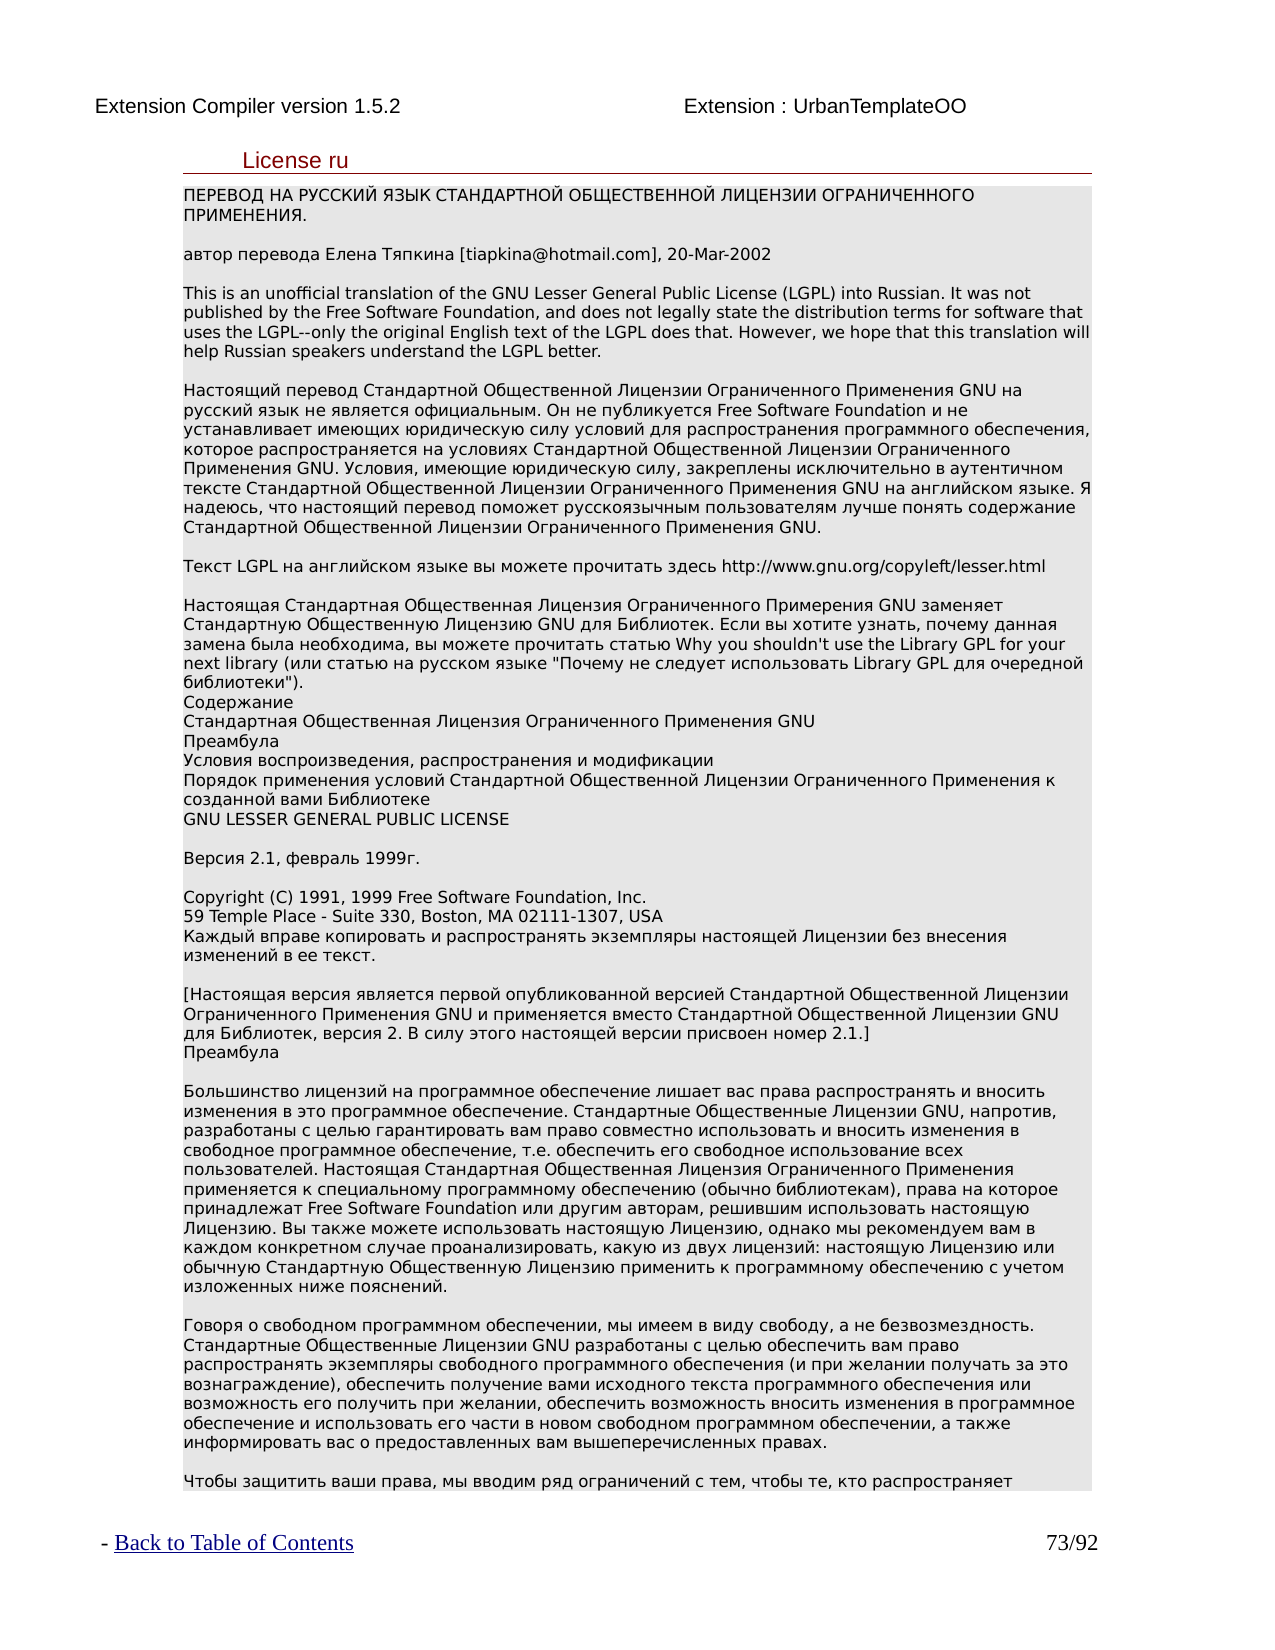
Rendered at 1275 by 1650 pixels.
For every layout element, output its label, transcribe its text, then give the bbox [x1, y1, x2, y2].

text Содержание [183, 693, 1092, 712]
text GNU LESSER GENERAL PUBLIC LICENSE [183, 810, 1092, 829]
text Большинство лицензий на программное обеспечение лишает вас права распространять и вносить изменения в это программное обеспечение. Стандартные Общественные Лицензии GNU, напротив, разработаны с целью гарантировать вам право совместно использовать и вносить изменения в свободное программное обеспечение, т.е. обеспечить его свободное использование всех пользователей. Настоящая Стандартная Общественная Лицензия Ограниченного Применения применяется к специальному программному обеспечению (обычно библиотекам), права на которое принадлежат Free Software Foundation или другим авторам, решившим использовать настоящую Лицензию. Вы также можете использовать настоящую Лицензию, однако мы рекомендуем вам в каждом конкретном случае проанализировать, какую из двух лицензий: настоящую Лицензию или обычную Стандартную Общественную Лицензию применить к программному обеспечению с учетом изложенных ниже пояснений. [183, 1082, 1092, 1297]
text Чтобы защитить ваши права, мы вводим ряд ограничений с тем, чтобы те, кто распространяет [183, 1472, 1092, 1491]
text автор перевода Елена Тяпкина [tiapkina@hotmail.com], 20-Mar-2002 [183, 245, 1092, 264]
text Текст LGPL на английском языке вы можете прочитать здесь http://www.gnu.org/copyleft/lesser.html [183, 556, 1092, 576]
text Каждый вправе копировать и распространять экземпляры настоящей Лицензии без внесения изменений в ее текст. [183, 927, 1092, 966]
text Copyright (C) 1991, 1999 Free Software Foundation, Inc. [183, 888, 1092, 907]
text [Настоящая версия является первой опубликованной версией Стандартной Общественной Лицензии Ограниченного Применения GNU и применяется вместо Стандартной Общественной Лицензии GNU для Библиотек, версия 2. В силу этого настоящей версии присвоен номер 2.1.] [183, 985, 1092, 1043]
text Стандартная Общественная Лицензия Ограниченного Применения GNU [183, 712, 1092, 732]
text This is an unofficial translation of the GNU Lesser General Public License (LGPL) into Russian. It was not published by the Free Software Foundation, and does not legally state the distribution terms for software that uses the LGPL--only the original English text of the LGPL does that. However, we hope that this translation will help Russian speakers understand the LGPL better. [183, 284, 1092, 362]
text Версия 2.1, февраль 1999г. [183, 849, 1092, 868]
text License ru [183, 147, 1092, 173]
text 59 Temple Place - Suite 330, Boston, MA 02111-1307, USA [183, 907, 1092, 927]
text Преамбула [183, 1043, 1092, 1063]
text Настоящий перевод Стандартной Общественной Лицензии Ограниченного Применения GNU на русский язык не является официальным. Он не публикуется Free Software Foundation и не устанавливает имеющих юридическую силу условий для распространения программного обеспечения, которое распространяется на условиях Стандартной Общественной Лицензии Ограниченного Применения GNU. Условия, имеющие юридическую силу, закреплены исключительно в аутентичном тексте Стандартной Общественной Лицензии Ограниченного Применения GNU на английском языке. Я надеюсь, что настоящий перевод поможет русскоязычным пользователям лучше понять содержание Стандартной Общественной Лицензии Ограниченного Применения GNU. [183, 381, 1092, 537]
text Условия воспроизведения, распространения и модификации [183, 751, 1092, 771]
text Преамбула [183, 732, 1092, 751]
text Порядок применения условий Стандартной Общественной Лицензии Ограниченного Применения к созданной вами Библиотеке [183, 771, 1092, 810]
text Говоря о свободном программном обеспечении, мы имеем в виду свободу, а не безвозмездность. Стандартные Общественные Лицензии GNU разработаны с целью обеспечить вам право распространять экземпляры свободного программного обеспечения (и при желании получать за это вознаграждение), обеспечить получение вами исходного текста программного обеспечения или возможность его получить при желании, обеспечить возможность вносить изменения в программное обеспечение и использовать его части в новом свободном программном обеспечении, а также информировать вас о предоставленных вам вышеперечисленных правах. [183, 1316, 1092, 1452]
text Настоящая Стандартная Общественная Лицензия Ограниченного Примерения GNU заменяет Стандартную Общественную Лицензию GNU для Библиотек. Если вы хотите узнать, почему данная замена была необходима, вы можете прочитать статью Why you shouldn't use the Library GPL for your next library (или статью на русском языке "Почему не следует использовать Library GPL для очередной библиотеки"). [183, 595, 1092, 693]
text ПЕРЕВОД НА РУССКИЙ ЯЗЫК СТАНДАРТНОЙ ОБЩЕСТВЕННОЙ ЛИЦЕНЗИИ ОГРАНИЧЕННОГО ПРИМЕНЕНИЯ. [183, 186, 1092, 225]
